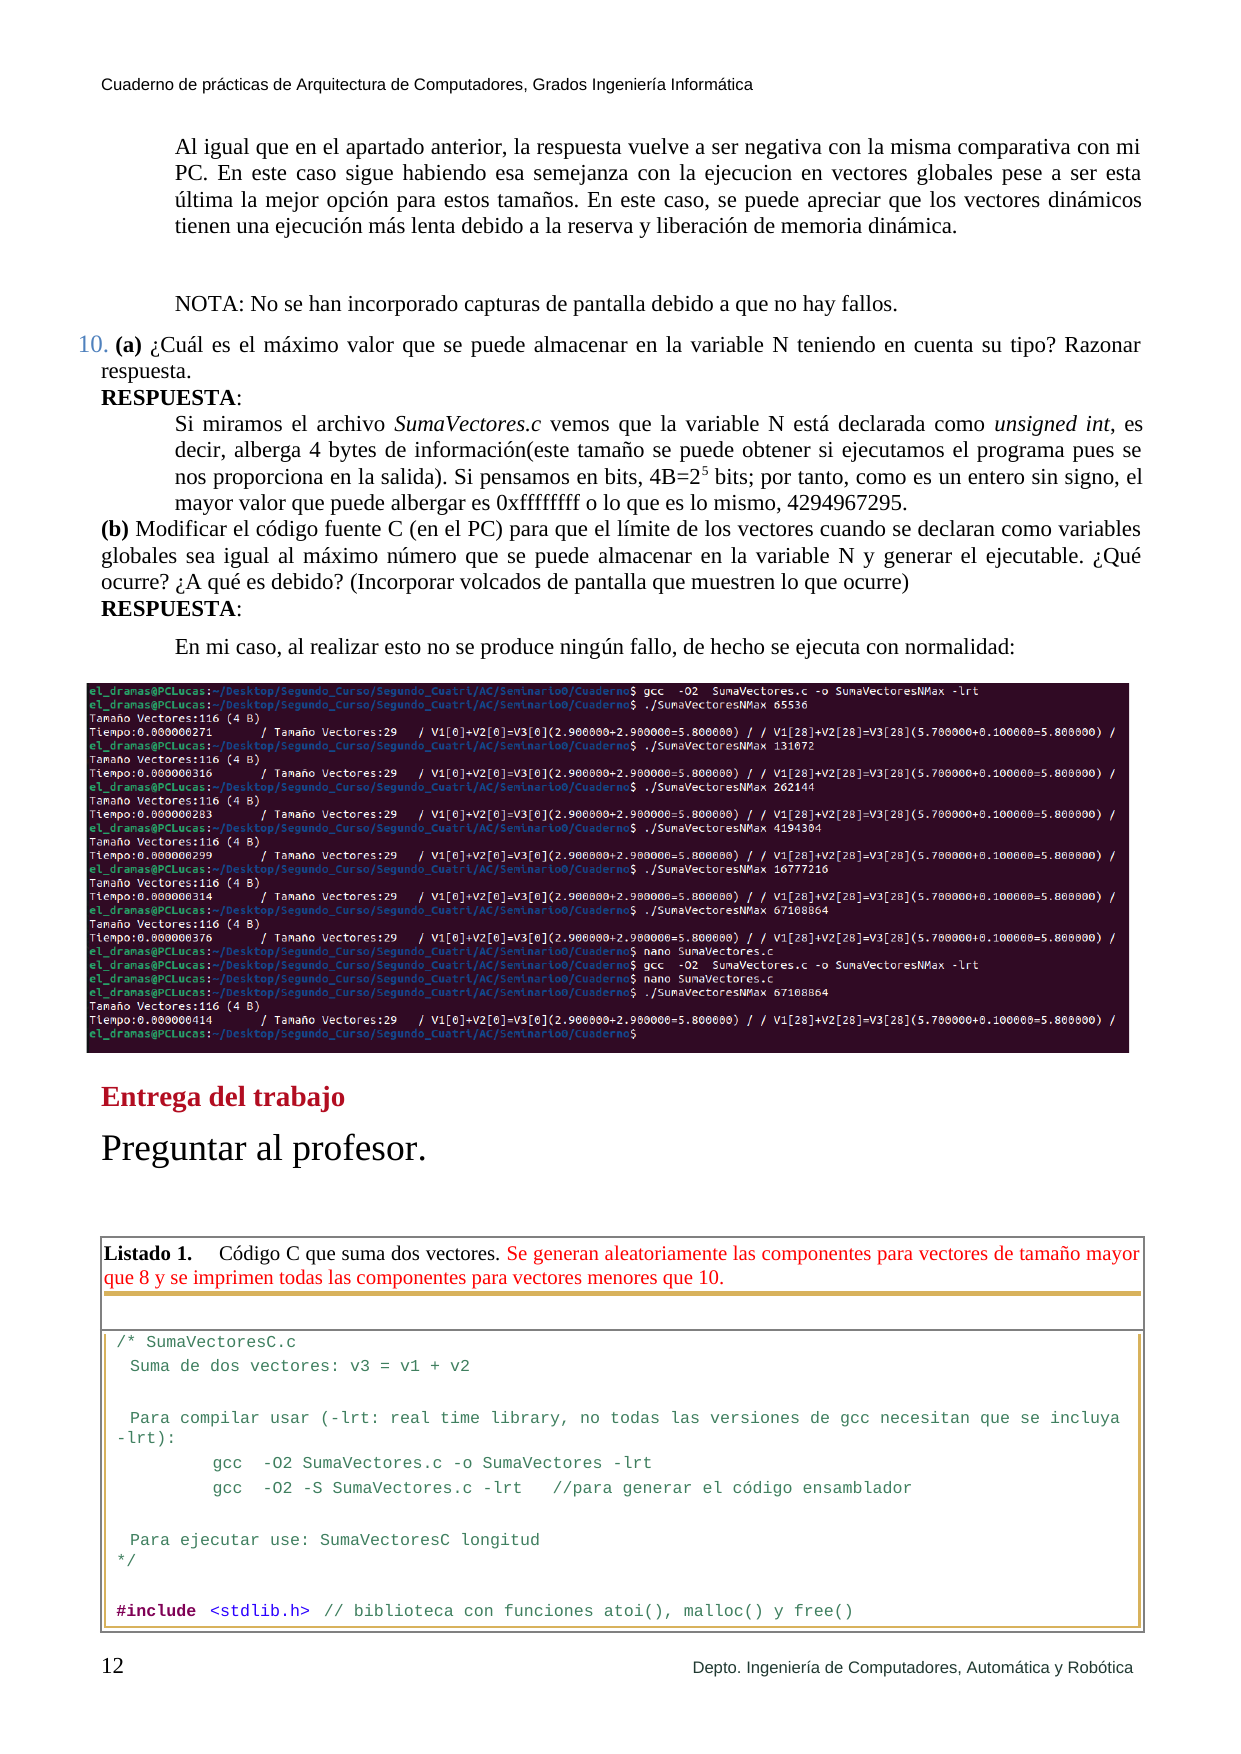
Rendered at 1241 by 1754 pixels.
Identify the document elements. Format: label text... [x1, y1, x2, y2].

text RESPUESTA: [101, 594, 1143, 621]
list NOTA: No se han incorporado capturas de pantalla debido a que no hay fallos. [174, 290, 1143, 316]
table_header Listado 1. Código C que suma dos vectores. Se generan aleatoriamente las componentes para vectores de tamaño mayor que 8 y se imprimen todas las componentes para vectores menores que 10. [102, 1238, 1143, 1328]
list En mi caso, al realizar esto no se produce ningún fallo, de hecho se ejecuta con normalidad: [174, 633, 1143, 660]
table_cell /* SumaVectoresC.c Suma de dos vectores: v3 = v1 + v2 Para compilar usar (-lrt: real time library, no todas las versiones de gcc necesitan que se incluya -lrt): gcc -O2 SumaVectores.c -o SumaVectores -lrt gcc -O2 -S SumaVectores.c -lrt //para generar el código ensamblador Para ejecutar use: SumaVectoresC longitud */ #include <stdlib.h> // biblioteca con funciones atoi(), malloc() y free() [102, 1331, 1143, 1631]
list Al igual que en el apartado anterior, la respuesta vuelve a ser negativa con la misma comparativa con mi PC. En este caso sigue habiendo esa semejanza con la ejecucion en vectores globales pese a ser esta última la mejor opción para estos tamaños. En este caso, se puede apreciar que los vectores dinámicos tienen una ejecución más lenta debido a la reserva y liberación de memoria dinámica. [174, 133, 1143, 238]
text Preguntar al profesor. [101, 1125, 1143, 1168]
subtitle Entrega del trabajo [101, 1079, 1143, 1112]
picture [86, 683, 1130, 1053]
text Si miramos el archivo SumaVectores.c vemos que la variable N está declarada como unsigned int, es decir, alberga 4 bytes de información(este tamaño se puede obtener si ejecutamos el programa pues se nos proporciona en la salida). Si pensamos en bits, 4B=25 bits; por tanto, como es un entero sin signo, el mayor valor que puede albergar es 0xffffffff o lo que es lo mismo, 4294967295. [174, 410, 1143, 516]
list (a) ¿Cuál es el máximo valor que se puede almacenar en la variable N teniendo en cuenta su tipo? Razonar respuesta. [71, 329, 1143, 384]
text RESPUESTA: [101, 384, 1143, 410]
text (b) Modificar el código fuente C (en el PC) para que el límite de los vectores cuando se declaran como variables globales sea igual al máximo número que se puede almacenar en la variable N y generar el ejecutable. ¿Qué ocurre? ¿A qué es debido? (Incorporar volcados de pantalla que muestren lo que ocurre) [101, 516, 1143, 594]
